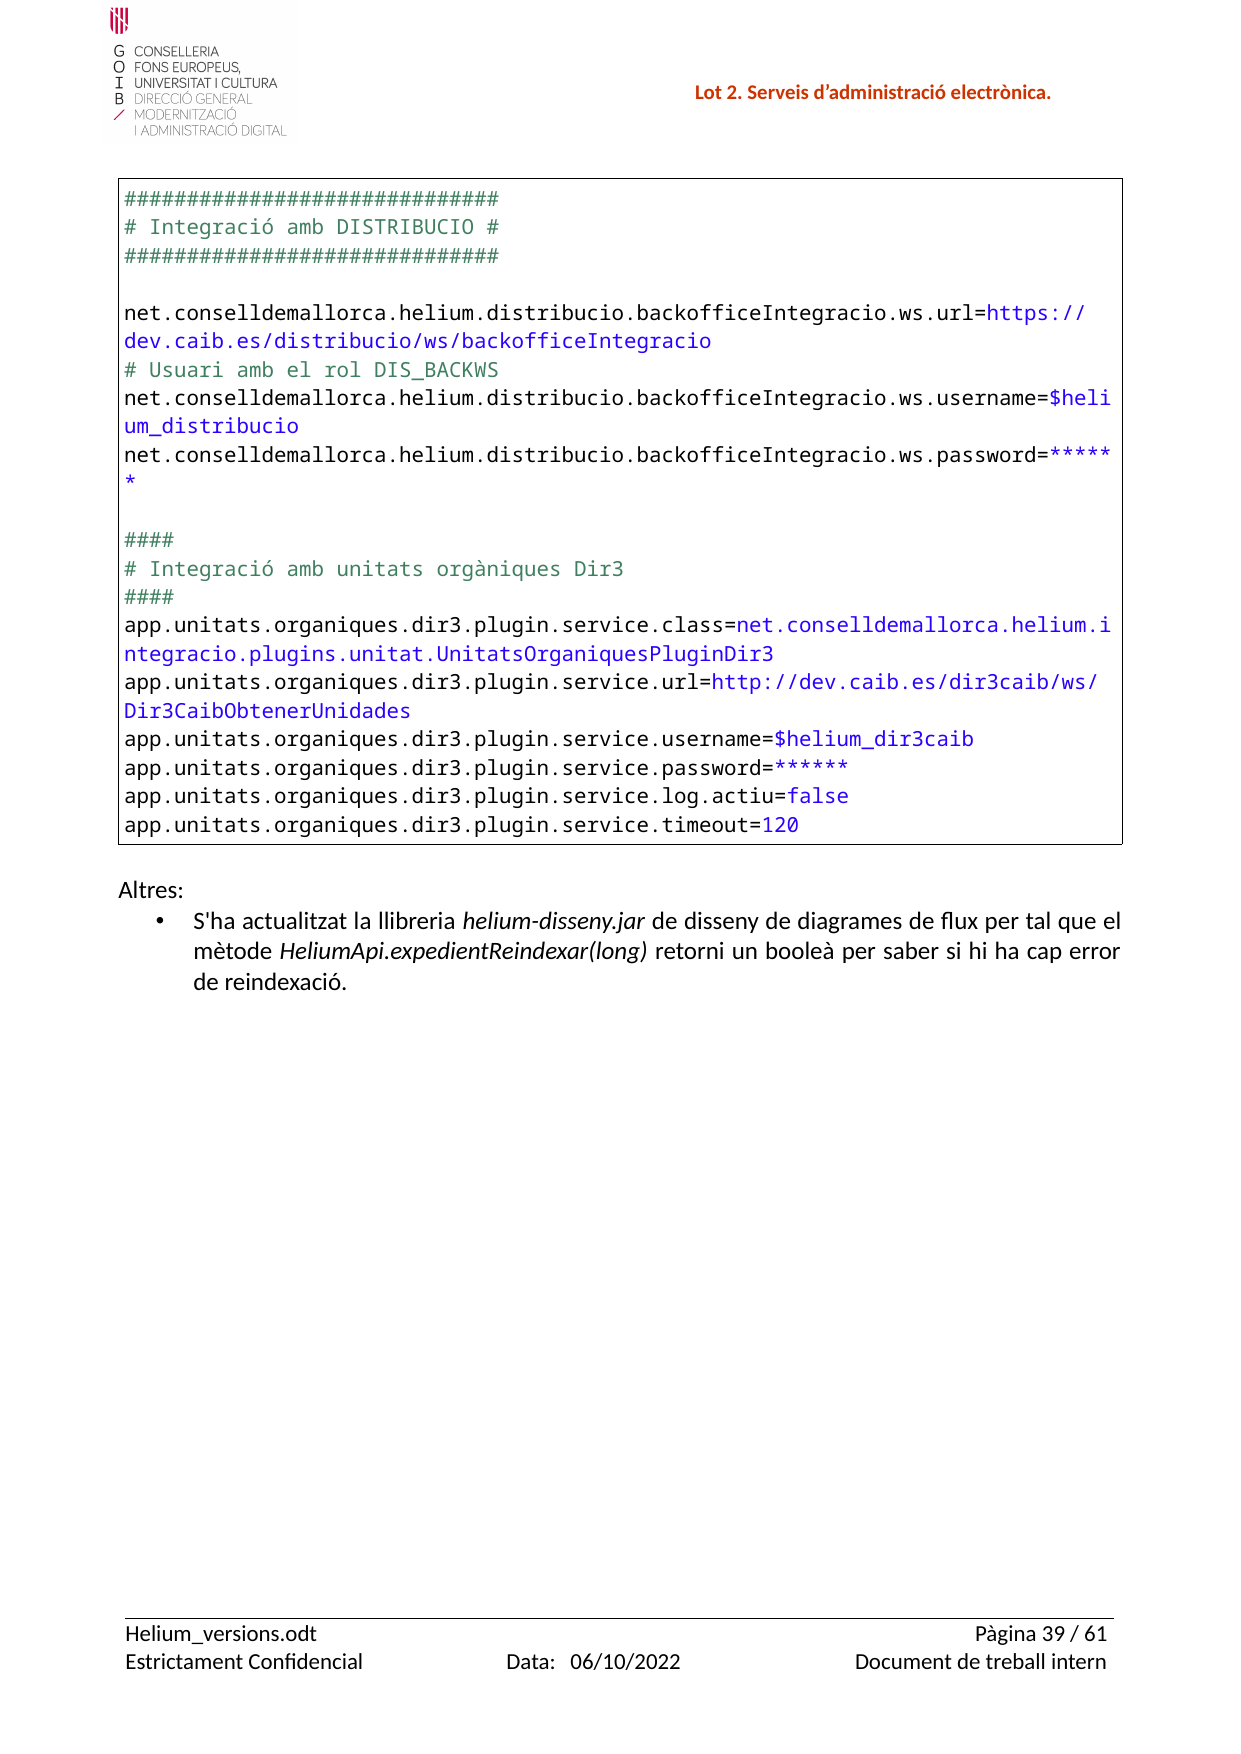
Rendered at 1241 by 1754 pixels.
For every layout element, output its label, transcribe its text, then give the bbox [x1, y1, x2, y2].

text Altres: [118, 874, 1122, 905]
picture [100, 0, 297, 144]
list S'ha actualitzat la llibreria helium-disseny.jar de disseny de diagrames de flux per tal que el mètode HeliumApi.expedientReindexar(long) retorni un booleà per saber si hi ha cap error de reindexació. [156, 905, 1122, 997]
table_header ############################## # Integració amb DISTRIBUCIO # ############################## net.conselldemallorca.helium.distribucio.backofficeIntegracio.ws.url=https://dev.caib.es/distribucio/ws/backofficeIntegracio # Usuari amb el rol DIS_BACKWS net.conselldemallorca.helium.distribucio.backofficeIntegracio.ws.username=$helium_distribucio net.conselldemallorca.helium.distribucio.backofficeIntegracio.ws.password=****** #### # Integració amb unitats orgàniques Dir3 #### app.unitats.organiques.dir3.plugin.service.class=net.conselldemallorca.helium.integracio.plugins.unitat.UnitatsOrganiquesPluginDir3 app.unitats.organiques.dir3.plugin.service.url=http://dev.caib.es/dir3caib/ws/Dir3CaibObtenerUnidades app.unitats.organiques.dir3.plugin.service.username=$helium_dir3caib app.unitats.organiques.dir3.plugin.service.password=****** app.unitats.organiques.dir3.plugin.service.log.actiu=false app.unitats.organiques.dir3.plugin.service.timeout=120 [119, 179, 1122, 844]
